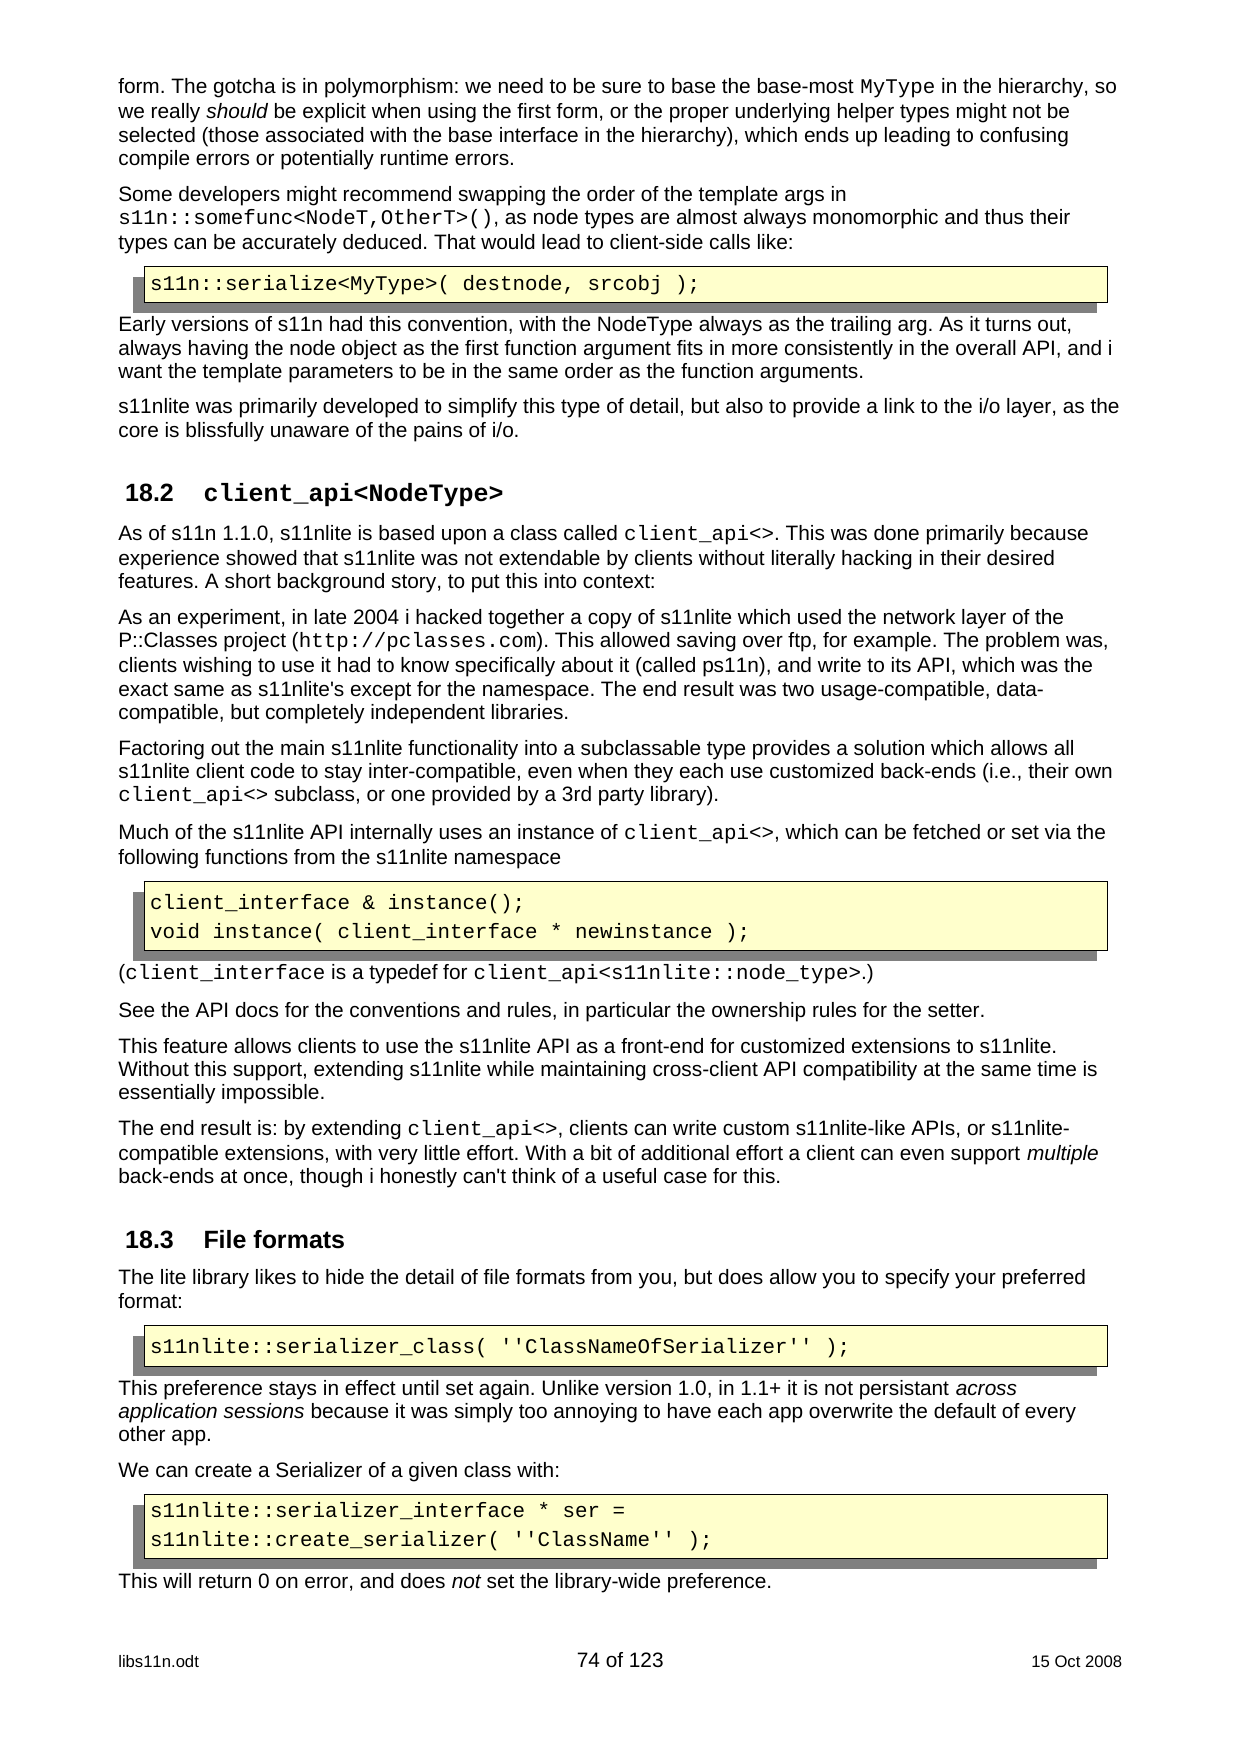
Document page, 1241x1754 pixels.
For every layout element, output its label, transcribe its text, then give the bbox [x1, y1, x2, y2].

text This will return 0 on error, and does not set the library-wide preference. [118, 1569, 1122, 1592]
text s11n::serialize<MyType>( destnode, srcobj ); [145, 267, 1107, 302]
text Much of the s11nlite API internally uses an instance of client_api<>, which can be fetched or set via the following functions from the s11nlite namespace [118, 820, 1122, 868]
text (client_interface is a typedef for client_api<s11nlite::node_type>.) [118, 961, 1122, 986]
text The lite library likes to hide the detail of file formats from you, but does allow you to specify your preferred format: [118, 1266, 1122, 1312]
text As of s11n 1.1.0, s11nlite is based upon a class called client_api<>. This was done primarily because experience showed that s11nlite was not extendable by clients without literally hacking in their desired features. A short background story, to put this into context: [118, 522, 1122, 593]
subtitle File formats [118, 1226, 1122, 1253]
subtitle client_api<NodeType> [118, 479, 1122, 509]
text This feature allows clients to use the s11nlite API as a front-end for customized extensions to s11nlite. Without this support, extending s11nlite while maintaining cross-client API compatibility at the same time is essentially impossible. [118, 1034, 1122, 1104]
text s11nlite was primarily developed to simplify this type of detail, but also to provide a link to the i/o layer, as the core is blissfully unaware of the pains of i/o. [118, 395, 1122, 441]
text This preference stays in effect until set again. Unlike version 1.0, in 1.1+ it is not persistant across application sessions because it was simply too annoying to have each app overwrite the default of every other app. [118, 1376, 1122, 1446]
text See the API docs for the conventions and rules, in particular the ownership rules for the setter. [118, 998, 1122, 1022]
text Factoring out the main s11nlite functionality into a subclassable type provides a solution which allows all s11nlite client code to stay inter-compatible, even when they each use customized back-ends (i.e., their own client_api<> subclass, or one provided by a 3rd party library). [118, 736, 1122, 808]
text form. The gotcha is in polymorphism: we need to be sure to base the base-most MyType in the hierarchy, so we really should be explicit when using the first form, or the proper underlying helper types might not be selected (those associated with the base interface in the hierarchy), which ends up leading to confusing compile errors or potentially runtime errors. [118, 75, 1122, 170]
text void instance( client_interface * newinstance ); [145, 909, 1107, 950]
text s11nlite::serializer_class( ''ClassNameOfSerializer'' ); [145, 1326, 1107, 1366]
text As an experiment, in late 2004 i hacked together a copy of s11nlite which used the network layer of the P::Classes project (http://pclasses.com). This allowed saving over ftp, for example. The problem was, clients wishing to use it had to know specifically about it (called ps11n), and write to its API, which was the exact same as s11nlite's except for the namespace. The end result was two usage-compatible, data-compatible, but completely independent libraries. [118, 606, 1122, 724]
text The end result is: by extending client_api<>, clients can write custom s11nlite-like APIs, or s11nlite-compatible extensions, with very little effort. With a bit of additional effort a client can even support multiple back-ends at once, though i honestly can't think of a useful case for this. [118, 1116, 1122, 1188]
text Some developers might recommend swapping the order of the template args in s11n::somefunc<NodeT,OtherT>(), as node types are almost always monomorphic and thus their types can be accurately deduced. That would lead to client-side calls like: [118, 182, 1122, 254]
text s11nlite::serializer_interface * ser = s11nlite::create_serializer( ''ClassName'' ); [145, 1495, 1107, 1558]
text client_interface & instance(); [145, 882, 1107, 909]
text We can create a Serializer of a given class with: [118, 1458, 1122, 1482]
text Early versions of s11n had this convention, with the NodeType always as the trailing arg. As it turns out, always having the node object as the first function argument fits in more consistently in the overall API, and i want the template parameters to be in the same order as the function arguments. [118, 313, 1122, 382]
